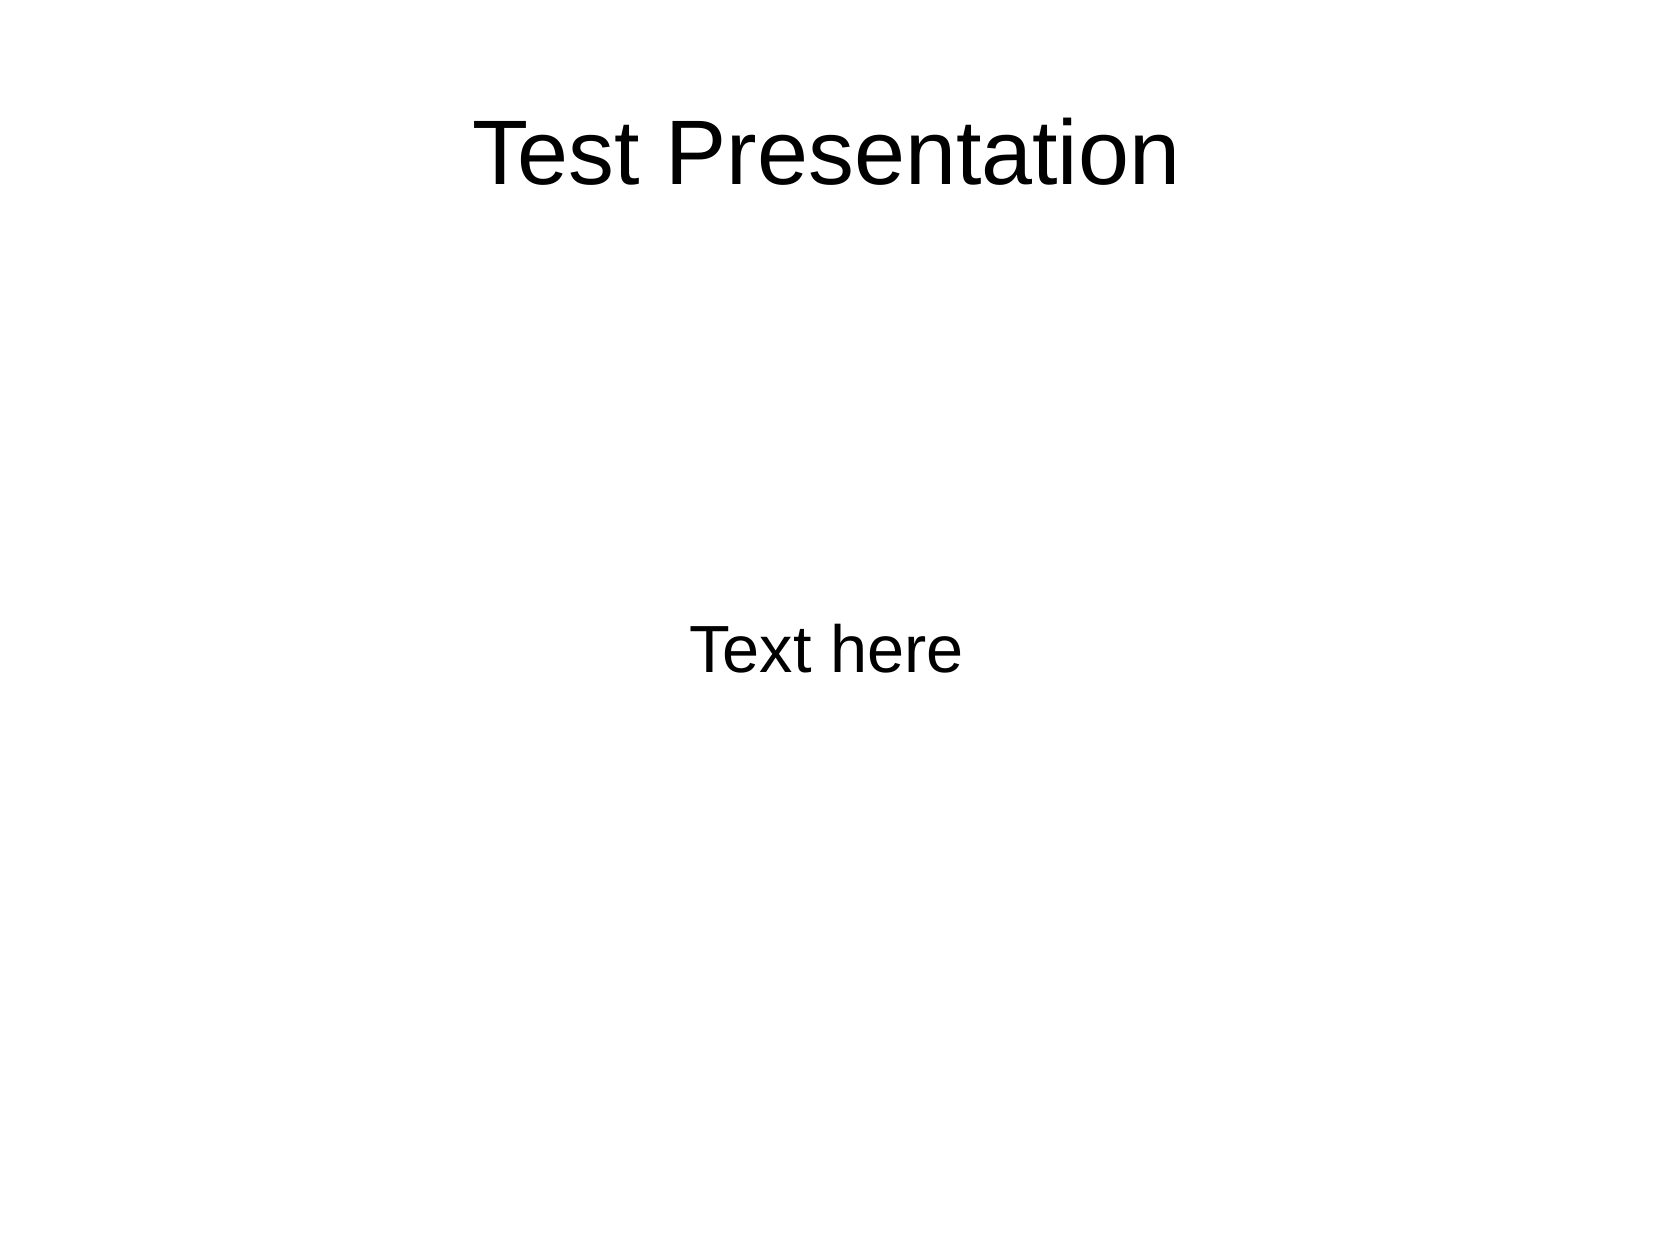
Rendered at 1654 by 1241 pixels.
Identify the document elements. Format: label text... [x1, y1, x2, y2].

title Test Presentation [82, 49, 1571, 257]
subtitle Text here [82, 290, 1571, 1010]
